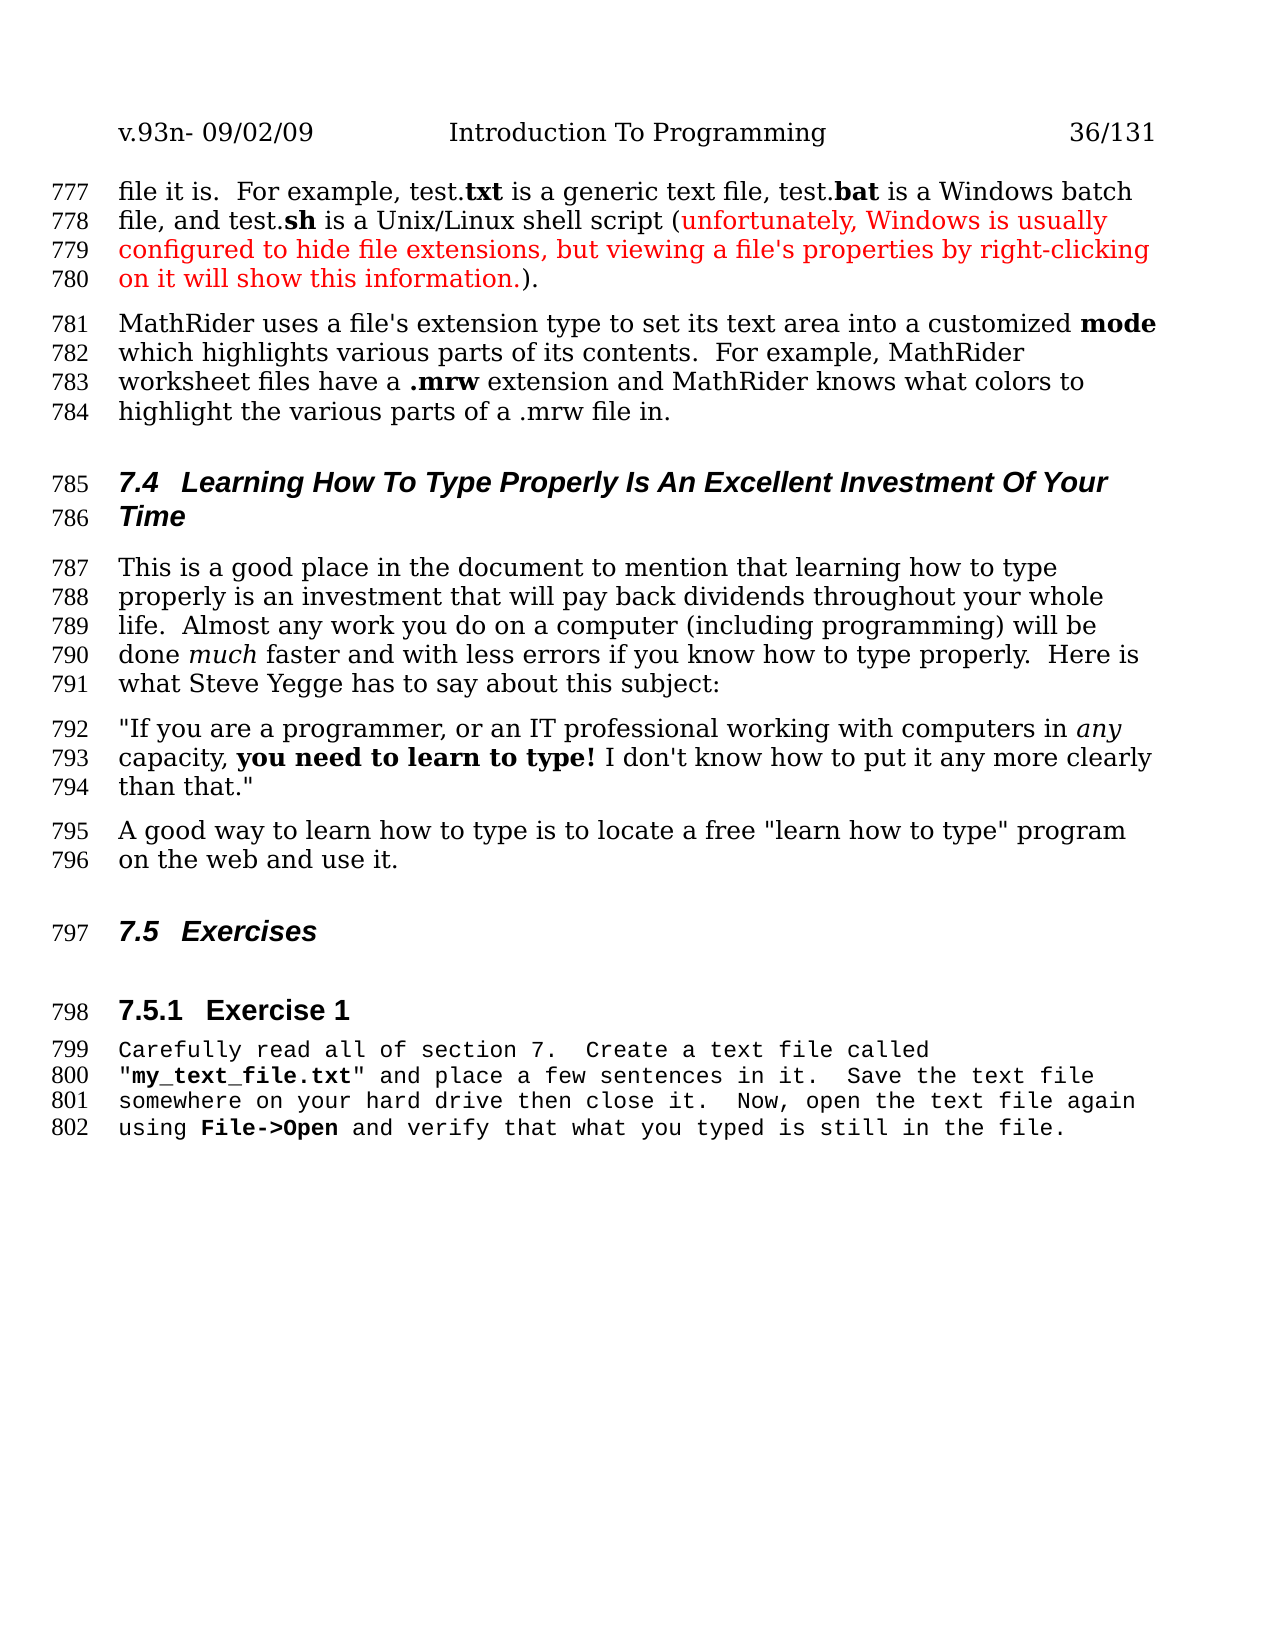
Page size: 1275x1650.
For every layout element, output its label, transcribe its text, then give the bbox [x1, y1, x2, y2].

text MathRider uses a file's extension type to set its text area into a customized mode which highlights various parts of its contents. For example, MathRider worksheet files have a .mrw extension and MathRider knows what colors to highlight the various parts of a .mrw file in. [118, 309, 1157, 426]
text A good way to learn how to type is to locate a free "learn how to type" program on the web and use it. [118, 817, 1157, 875]
text file it is. For example, test.txt is a generic text file, test.bat is a Windows batch file, and test.sh is a Unix/Linux shell script (unfortunately, Windows is usually configured to hide file extensions, but viewing a file's properties by right-clicking on it will show this information.). [118, 177, 1157, 294]
subtitle Exercises [118, 914, 1157, 947]
text "If you are a programmer, or an IT professional working with computers in any capacity, you need to learn to type! I don't know how to put it any more clearly than that." [118, 714, 1157, 802]
subtitle Exercise 1 [118, 992, 1157, 1026]
subtitle Learning How To Type Properly Is An Excellent Investment Of Your Time [118, 465, 1157, 532]
text Carefully read all of section 7. Create a text file called "my_text_file.txt" and place a few sentences in it. Save the text file somewhere on your hard drive then close it. Now, open the text file again using File->Open and verify that what you typed is still in the file. [118, 1038, 1157, 1142]
text This is a good place in the document to mention that learning how to type properly is an investment that will pay back dividends throughout your whole life. Almost any work you do on a computer (including programming) will be done much faster and with less errors if you know how to type properly. Here is what Steve Yegge has to say about this subject: [118, 553, 1157, 699]
